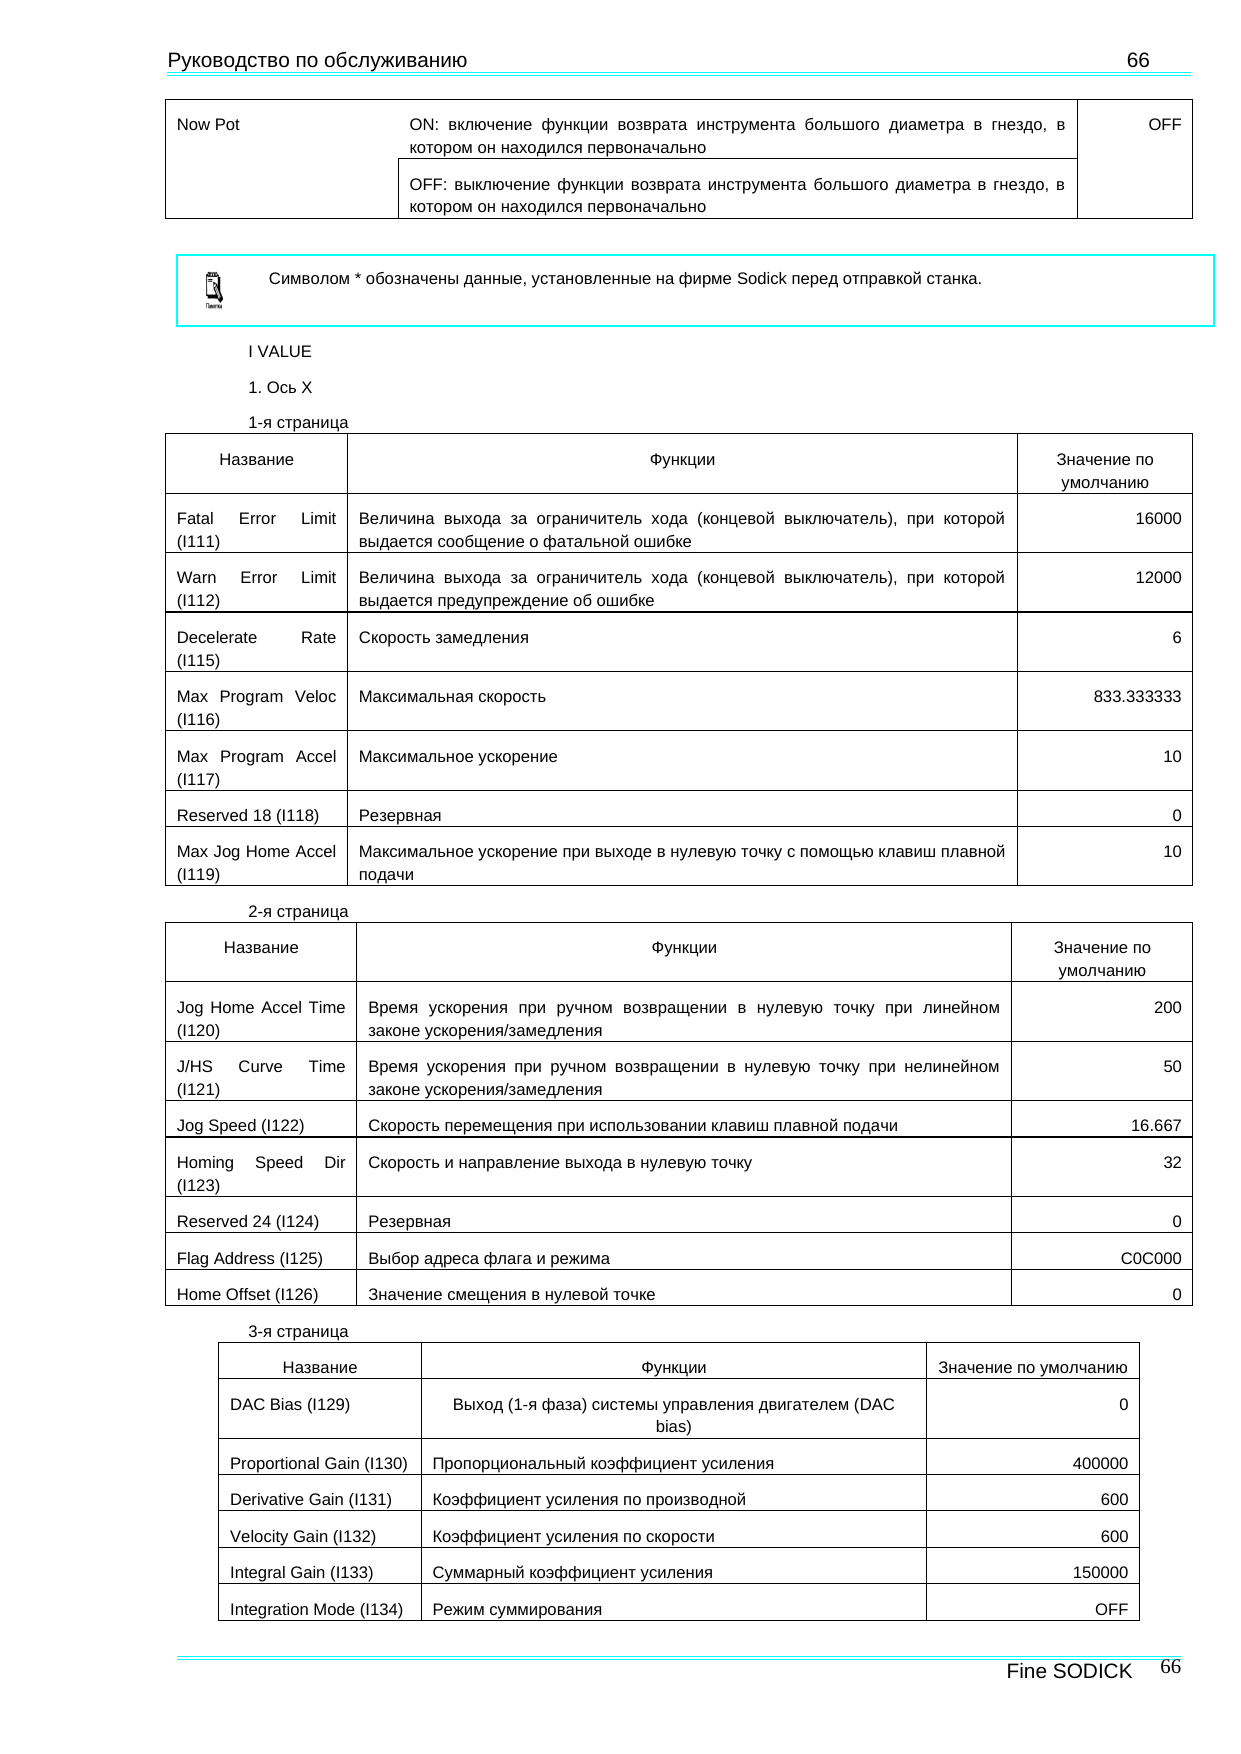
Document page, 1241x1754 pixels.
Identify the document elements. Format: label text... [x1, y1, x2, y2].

table_cell Reserved 18 (I118) [166, 791, 347, 826]
table_cell Derivative Gain (I131) [219, 1475, 421, 1510]
text 2-я страница [218, 899, 1181, 922]
table_cell 6 [1018, 613, 1192, 671]
table_cell Выход (1-я фаза) системы управления двигателем (DAC bias) [422, 1379, 926, 1437]
text 1. Ось X [218, 375, 1181, 398]
table_cell Max Jog Home Accel (I119) [166, 827, 347, 885]
table_cell 10 [1018, 827, 1192, 885]
table_cell Integral Gain (I133) [219, 1548, 421, 1583]
table_cell 0 [927, 1379, 1139, 1437]
table_cell Homing Speed Dir (I123) [166, 1138, 356, 1196]
table_cell Скорость замедления [348, 613, 1017, 671]
table_header Функции [422, 1343, 926, 1378]
table_cell Flag Address (I125) [166, 1233, 356, 1269]
table_cell Значение смещения в нулевой точке [357, 1270, 1011, 1305]
table_cell Fatal Error Limit (I111) [166, 494, 347, 552]
table_cell Суммарный коэффициент усиления [422, 1548, 926, 1583]
table_cell Пропорциональный коэффициент усиления [422, 1439, 926, 1474]
table_header Значение по умолчанию [1018, 434, 1192, 493]
table_cell Коэффициент усиления по производной [422, 1475, 926, 1510]
table_header Функции [348, 434, 1017, 493]
table_cell Коэффициент усиления по скорости [422, 1511, 926, 1547]
table_cell Максимальная скорость [348, 672, 1017, 730]
table_header [178, 256, 251, 325]
table_cell 0 [1018, 791, 1192, 826]
table_cell Now Pot [166, 100, 398, 217]
table_cell Reserved 24 (I124) [166, 1197, 356, 1232]
table_cell Home Offset (I126) [166, 1270, 356, 1305]
table_cell Время ускорения при ручном возвращении в нулевую точку при линейном законе ускорения/замедления [357, 982, 1011, 1041]
table_cell 10 [1018, 731, 1192, 789]
table_cell Величина выхода за ограничитель хода (концевой выключатель), при которой выдается предупреждение об ошибке [348, 553, 1017, 611]
table_cell Warn Error Limit (I112) [166, 553, 347, 611]
table_cell Proportional Gain (I130) [219, 1439, 421, 1474]
table_cell OFF [927, 1584, 1139, 1620]
table_cell Decelerate Rate (I115) [166, 613, 347, 671]
table_cell Jog Speed (I122) [166, 1101, 356, 1136]
table_cell Время ускорения при ручном возвращении в нулевую точку при нелинейном законе ускорения/замедления [357, 1042, 1011, 1100]
table_header Название [166, 923, 356, 981]
table_cell Max Program Accel (I117) [166, 731, 347, 789]
table_cell 0 [1012, 1270, 1192, 1305]
table_header Значение по умолчанию [927, 1343, 1139, 1378]
table_cell 12000 [1018, 553, 1192, 611]
table_header Символом * обозначены данные, установленные на фирме Sodick перед отправкой станка. [251, 256, 1213, 325]
text I VALUE [218, 339, 1181, 362]
table_cell Скорость и направление выхода в нулевую точку [357, 1138, 1011, 1196]
table_cell Максимальное ускорение [348, 731, 1017, 789]
table_header Функции [357, 923, 1011, 981]
table_cell 16000 [1018, 494, 1192, 552]
picture [205, 271, 223, 310]
table_cell DAC Bias (I129) [219, 1379, 421, 1437]
table_cell C0C000 [1012, 1233, 1192, 1269]
table_cell OFF: выключение функции возврата инструмента большого диаметра в гнездо, в котором он находился первоначально [399, 159, 1077, 217]
table_cell 400000 [927, 1439, 1139, 1474]
table_cell 200 [1012, 982, 1192, 1041]
table_cell 150000 [927, 1548, 1139, 1583]
table_cell 0 [1012, 1197, 1192, 1232]
table_cell 16.667 [1012, 1101, 1192, 1136]
table_cell Скорость перемещения при использовании клавиш плавной подачи [357, 1101, 1011, 1136]
table_cell 32 [1012, 1138, 1192, 1196]
table_cell Резервная [357, 1197, 1011, 1232]
table_header ON: включение функции возврата инструмента большого диаметра в гнездо, в котором он находился первоначально [398, 100, 1077, 158]
table_cell 600 [927, 1511, 1139, 1547]
table_cell Max Program Veloc (I116) [166, 672, 347, 730]
table_cell J/HS Curve Time (I121) [166, 1042, 356, 1100]
table_cell 833.333333 [1018, 672, 1192, 730]
table_header Название [219, 1343, 421, 1378]
table_cell Резервная [348, 791, 1017, 826]
table_cell OFF [1078, 100, 1192, 217]
table_cell Velocity Gain (I132) [219, 1511, 421, 1547]
table_cell 50 [1012, 1042, 1192, 1100]
text 1-я страница [218, 410, 1181, 433]
table_header Значение по умолчанию [1012, 923, 1192, 981]
text 3-я страница [218, 1319, 1181, 1342]
table_cell Величина выхода за ограничитель хода (концевой выключатель), при которой выдается сообщение о фатальной ошибке [348, 494, 1017, 552]
table_cell Jog Home Accel Time (I120) [166, 982, 356, 1041]
table_cell Режим суммирования [422, 1584, 926, 1620]
table_cell Integration Mode (I134) [219, 1584, 421, 1620]
table_cell Максимальное ускорение при выходе в нулевую точку с помощью клавиш плавной подачи [348, 827, 1017, 885]
table_cell 600 [927, 1475, 1139, 1510]
table_cell Выбор адреса флага и режима [357, 1233, 1011, 1269]
table_header Название [166, 434, 347, 493]
